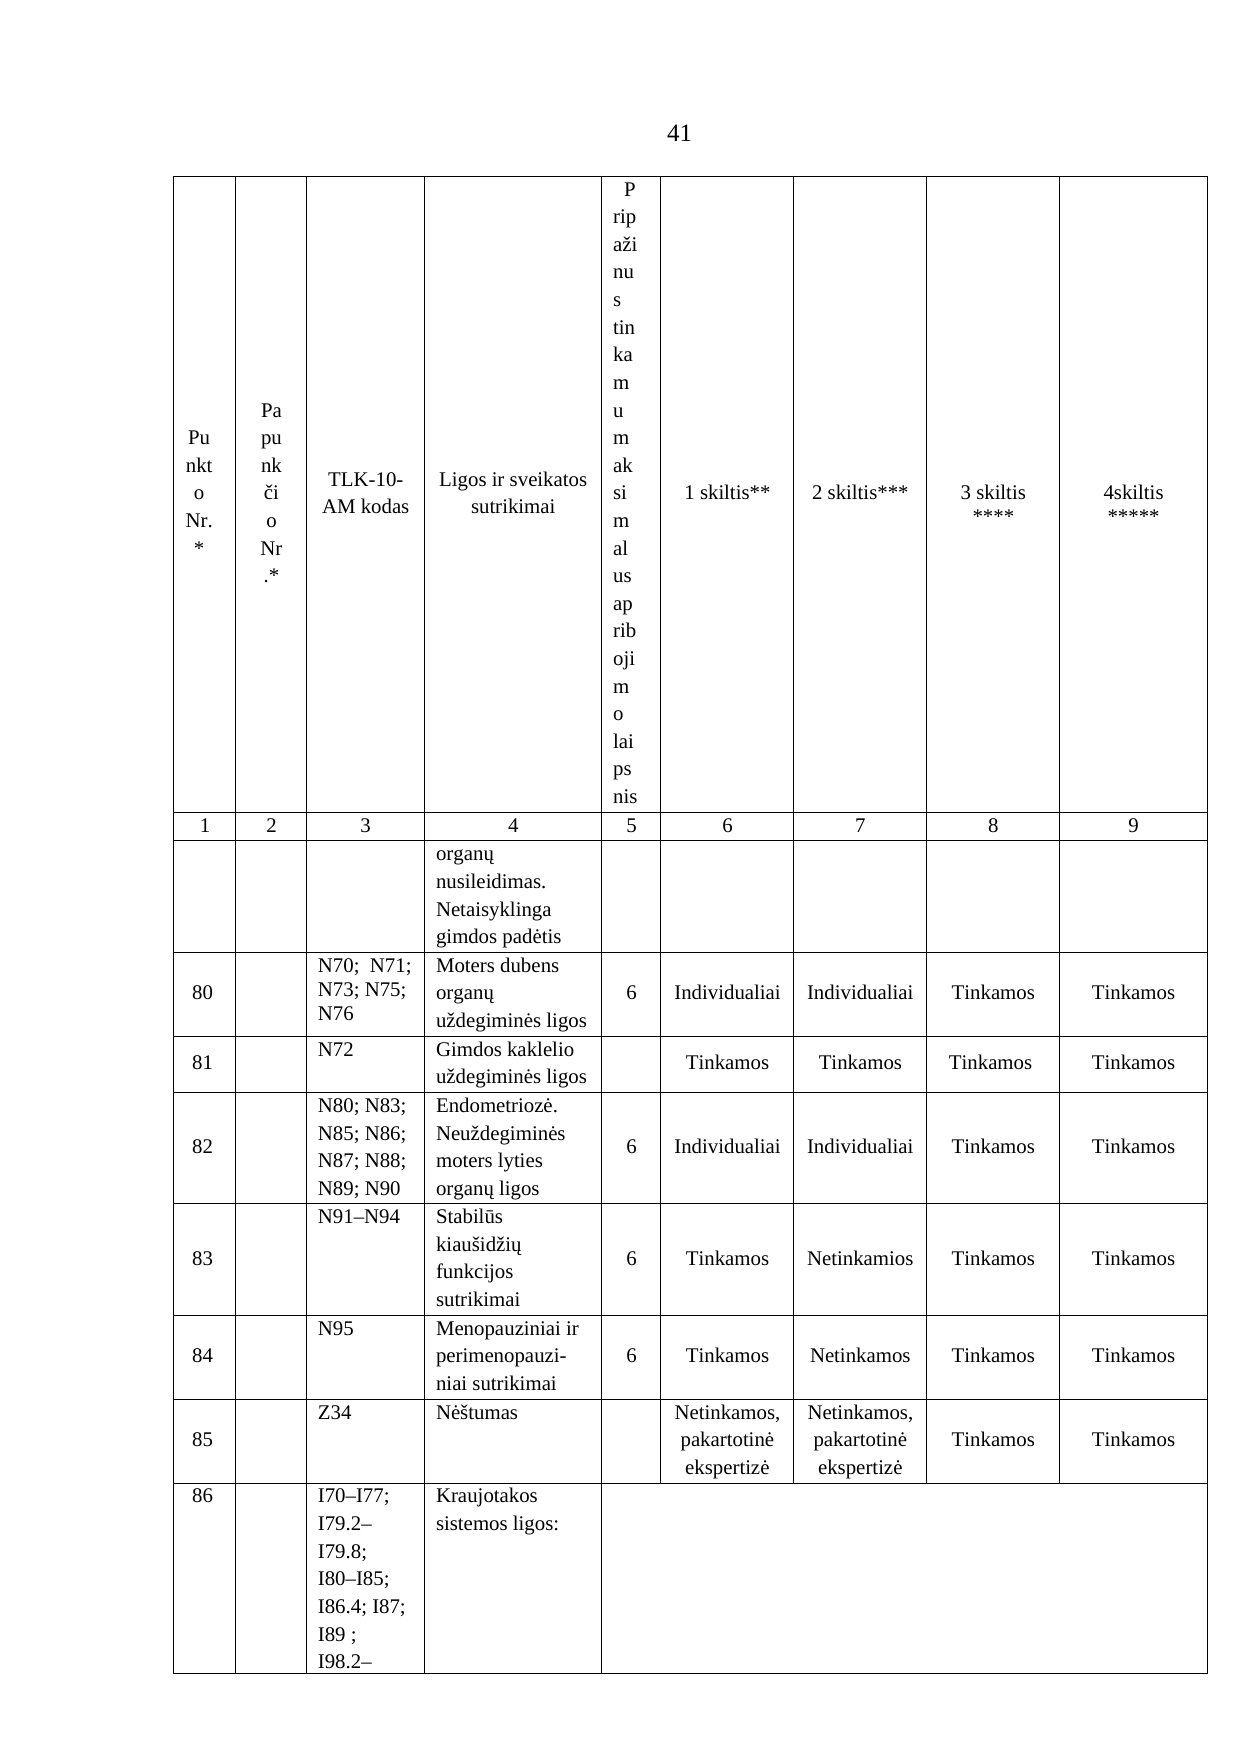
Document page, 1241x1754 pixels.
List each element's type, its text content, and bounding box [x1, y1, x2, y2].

table_cell [236, 1204, 306, 1315]
table_cell [1060, 841, 1207, 952]
table_cell 6 [602, 1316, 660, 1398]
table_header 3 skiltis **** [927, 177, 1059, 812]
table_cell [236, 1037, 306, 1092]
table_cell 6 [602, 1204, 660, 1315]
table_cell 84 [174, 1316, 235, 1398]
table_cell I70–I77; I79.2–I79.8; I80–I85; I86.4; I87; I89 ; I98.2– [307, 1484, 424, 1673]
table_cell Individualiai [661, 1093, 793, 1203]
table_header 4skiltis ***** [1060, 177, 1207, 812]
table_cell Tinkamos [927, 953, 1059, 1036]
table_cell Endometriozė. Neuždegiminės moters lyties organų ligos [425, 1093, 601, 1203]
table_cell [602, 841, 660, 952]
table_cell Gimdos kaklelio uždegiminės ligos [425, 1037, 601, 1092]
table_cell N91–N94 [307, 1204, 424, 1315]
table_cell 81 [174, 1037, 235, 1092]
table_header 1 skiltis** [661, 177, 793, 812]
table_cell [602, 1484, 1207, 1673]
table_cell Individualiai [661, 953, 793, 1036]
table_cell 1 [174, 813, 235, 840]
table_cell 5 [602, 813, 660, 840]
table_cell [236, 841, 306, 952]
table_cell Tinkamos [927, 1093, 1059, 1203]
table_cell Menopauziniai ir perimenopauzi-niai sutrikimai [425, 1316, 601, 1398]
table_cell 7 [794, 813, 926, 840]
table_cell Netinkamos, pakartotinė ekspertizė [661, 1400, 793, 1482]
table_cell Tinkamos [927, 1037, 1059, 1092]
table_cell 6 [661, 813, 793, 840]
table_cell Tinkamos [1060, 953, 1207, 1036]
table_cell Tinkamos [1060, 1204, 1207, 1315]
table_cell 80 [174, 953, 235, 1036]
table_cell Tinkamos [661, 1037, 793, 1092]
table_cell Netinkamos [794, 1316, 926, 1398]
table_cell Individualiai [794, 1093, 926, 1203]
table_cell 8 [927, 813, 1059, 840]
table_cell organų nusileidimas. Netaisyklinga gimdos padėtis [425, 841, 601, 952]
table_cell [236, 953, 306, 1036]
table_cell Tinkamos [794, 1037, 926, 1092]
table_cell 83 [174, 1204, 235, 1315]
table_cell 9 [1060, 813, 1207, 840]
table_header Ligos ir sveikatos sutrikimai [425, 177, 601, 812]
table_cell Kraujotakos sistemos ligos: [425, 1484, 601, 1673]
table_cell N70; N71; N73; N75; N76 [307, 953, 424, 1036]
table_cell [794, 841, 926, 952]
table_cell [307, 841, 424, 952]
table_cell [927, 841, 1059, 952]
table_cell Tinkamos [1060, 1037, 1207, 1092]
table_cell 2 [236, 813, 306, 840]
table_cell [661, 841, 793, 952]
table_cell Tinkamos [927, 1204, 1059, 1315]
table_cell [236, 1400, 306, 1482]
table_header Punkto Nr.* [174, 177, 235, 812]
table_cell Z34 [307, 1400, 424, 1482]
table_cell Netinkamios [794, 1204, 926, 1315]
table_cell Netinkamos, pakartotinė ekspertizė [794, 1400, 926, 1482]
table_cell N95 [307, 1316, 424, 1398]
table_cell Tinkamos [927, 1316, 1059, 1398]
table_cell 3 [307, 813, 424, 840]
table_cell 85 [174, 1400, 235, 1482]
table_cell Tinkamos [1060, 1400, 1207, 1482]
table_cell 4 [425, 813, 601, 840]
table_cell [236, 1484, 306, 1673]
table_cell N72 [307, 1037, 424, 1092]
table_cell Tinkamos [1060, 1093, 1207, 1203]
table_cell N80; N83; N85; N86; N87; N88; N89; N90 [307, 1093, 424, 1203]
table_cell 6 [602, 1093, 660, 1203]
table_cell Tinkamos [661, 1204, 793, 1315]
table_cell 86 [174, 1484, 235, 1673]
table_cell [174, 841, 235, 952]
table_header 2 skiltis*** [794, 177, 926, 812]
table_cell Individualiai [794, 953, 926, 1036]
table_cell Tinkamos [1060, 1316, 1207, 1398]
table_cell [236, 1316, 306, 1398]
table_header TLK-10-AM kodas [307, 177, 424, 812]
table_cell Moters dubens organų uždegiminės ligos [425, 953, 601, 1036]
table_cell [602, 1037, 660, 1092]
table_header Pripažinus tinkamu maksimalus apribojimo laipsnis [602, 177, 660, 812]
table_cell [236, 1093, 306, 1203]
table_cell [602, 1400, 660, 1482]
table_cell Tinkamos [661, 1316, 793, 1398]
table_header Papunkčio Nr.* [236, 177, 306, 812]
table_cell Tinkamos [927, 1400, 1059, 1482]
table_cell 6 [602, 953, 660, 1036]
table_cell Stabilūs kiaušidžių funkcijos sutrikimai [425, 1204, 601, 1315]
table_cell Nėštumas [425, 1400, 601, 1482]
table_cell 82 [174, 1093, 235, 1203]
